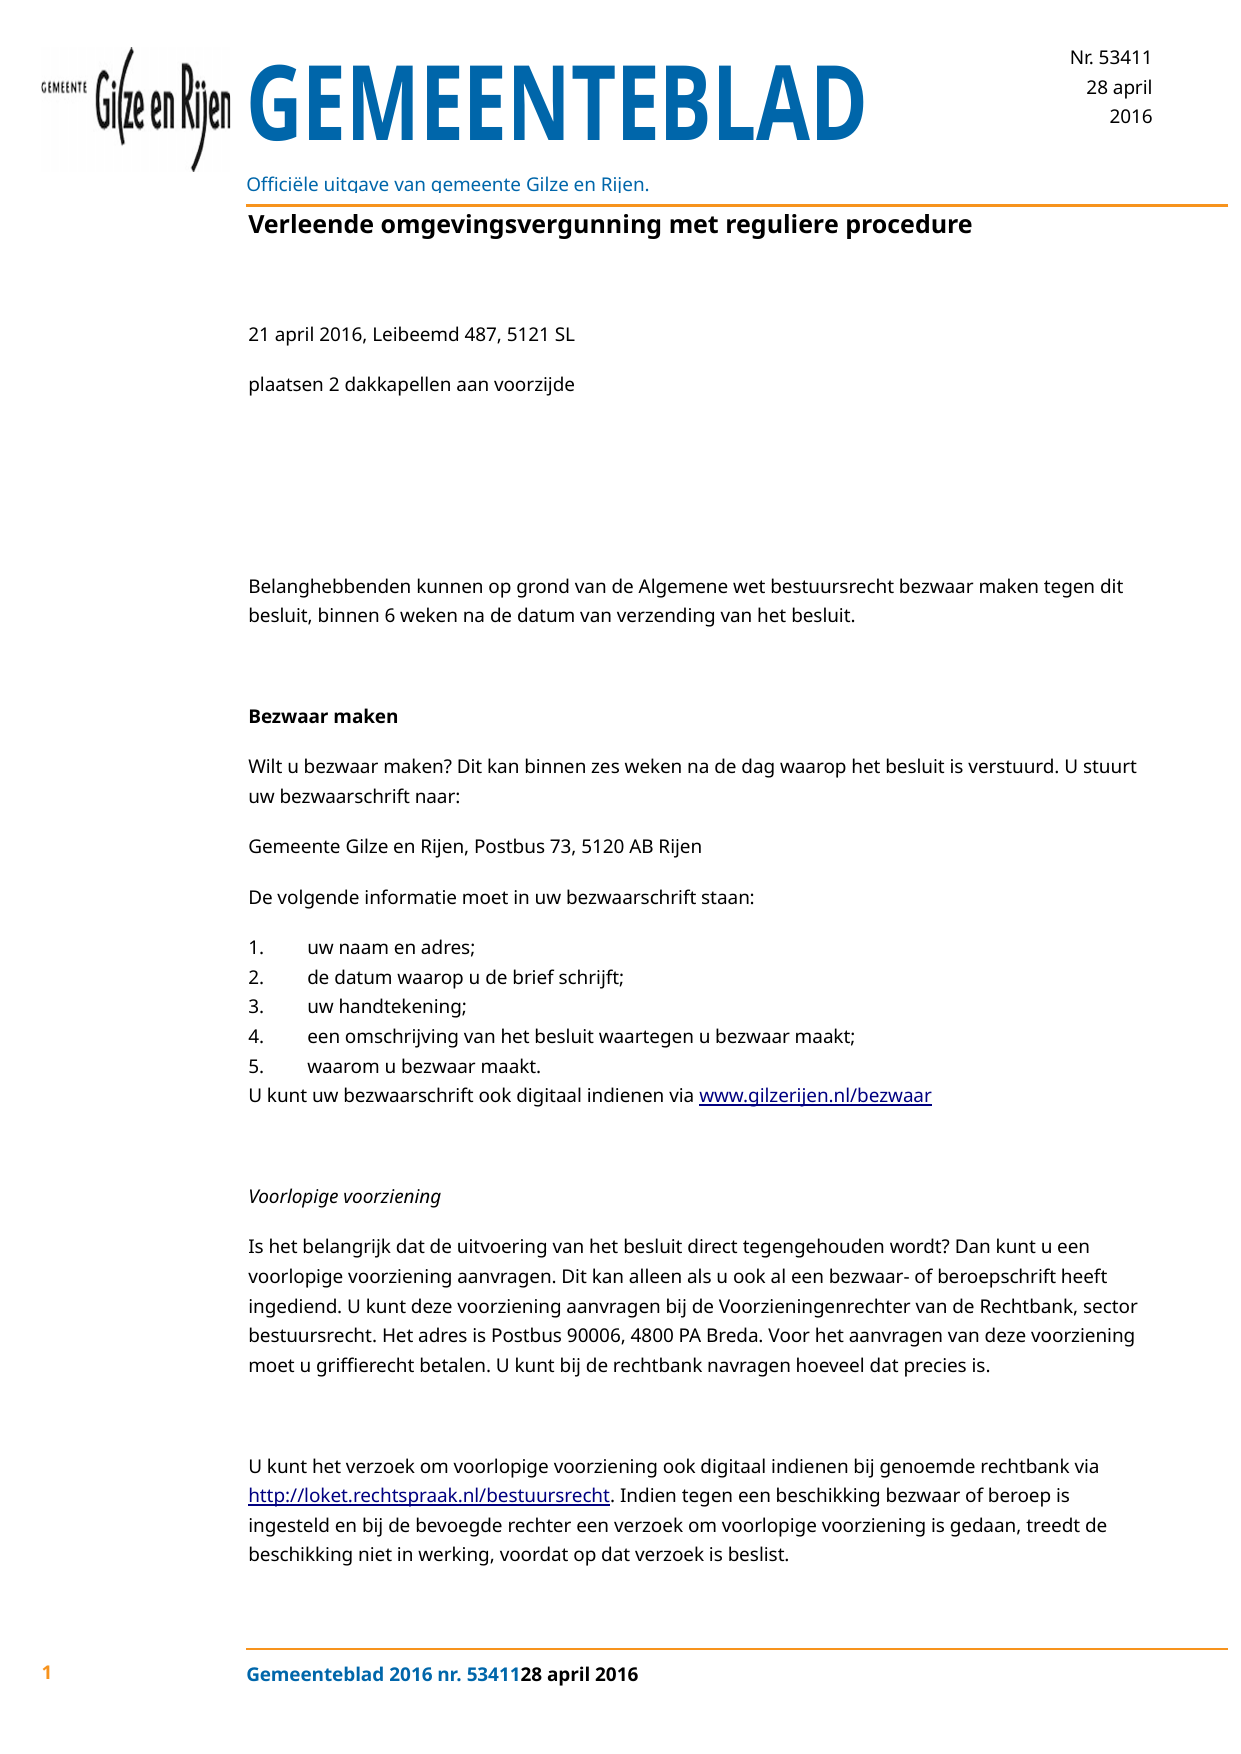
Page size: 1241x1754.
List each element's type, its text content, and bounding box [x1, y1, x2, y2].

list de datum waarop u de brief schrijft; [248, 964, 1152, 990]
text Gemeente Gilze en Rijen, Postbus 73, 5120 AB Rijen [248, 834, 1152, 859]
list uw naam en adres; [248, 934, 1152, 960]
text Verleende omgevingsvergunning met reguliere procedure [248, 207, 1152, 241]
list een omschrijving van het besluit waartegen u bezwaar maakt; [248, 1023, 1152, 1049]
text plaatsen 2 dakkapellen aan voorzijde [248, 371, 1152, 397]
text U kunt uw bezwaarschrift ook digitaal indienen via www.gilzerijen.nl/bezwaar [248, 1082, 1152, 1108]
text 21 april 2016, Leibeemd 487, 5121 SL [248, 321, 1152, 346]
text Wilt u bezwaar maken? Dit kan binnen zes weken na de dag waarop het besluit is verstuurd. U stuurt uw bezwaarschrift naar: [248, 754, 1152, 809]
text Bezwaar maken [248, 703, 1152, 729]
text U kunt het verzoek om voorlopige voorziening ook digitaal indienen bij genoemde rechtbank via http://loket.rechtspraak.nl/bestuursrecht. Indien tegen een beschikking bezwaar of beroep is ingesteld en bij de bevoegde rechter een verzoek om voorlopige voorziening is gedaan, treedt de beschikking niet in werking, voordat op dat verzoek is beslist. [248, 1453, 1152, 1567]
text Voorlopige voorziening [248, 1183, 1152, 1209]
picture [41, 47, 231, 172]
list waarom u bezwaar maakt. [248, 1053, 1152, 1078]
text De volgende informatie moet in uw bezwaarschrift staan: [248, 884, 1152, 910]
list uw handtekening; [248, 994, 1152, 1019]
text Belanghebbenden kunnen op grond van de Algemene wet bestuursrecht bezwaar maken tegen dit besluit, binnen 6 weken na de datum van verzending van het besluit. [248, 573, 1152, 628]
text Is het belangrijk dat de uitvoering van het besluit direct tegengehouden wordt? Dan kunt u een voorlopige voorziening aanvragen. Dit kan alleen als u ook al een bezwaar- of beroepschrift heeft ingediend. U kunt deze voorziening aanvragen bij de Voorzieningenrechter van de Rechtbank, sector bestuursrecht. Het adres is Postbus 90006, 4800 PA Breda. Voor het aanvragen van deze voorziening moet u griffierecht betalen. U kunt bij de rechtbank navragen hoeveel dat precies is. [248, 1234, 1152, 1378]
